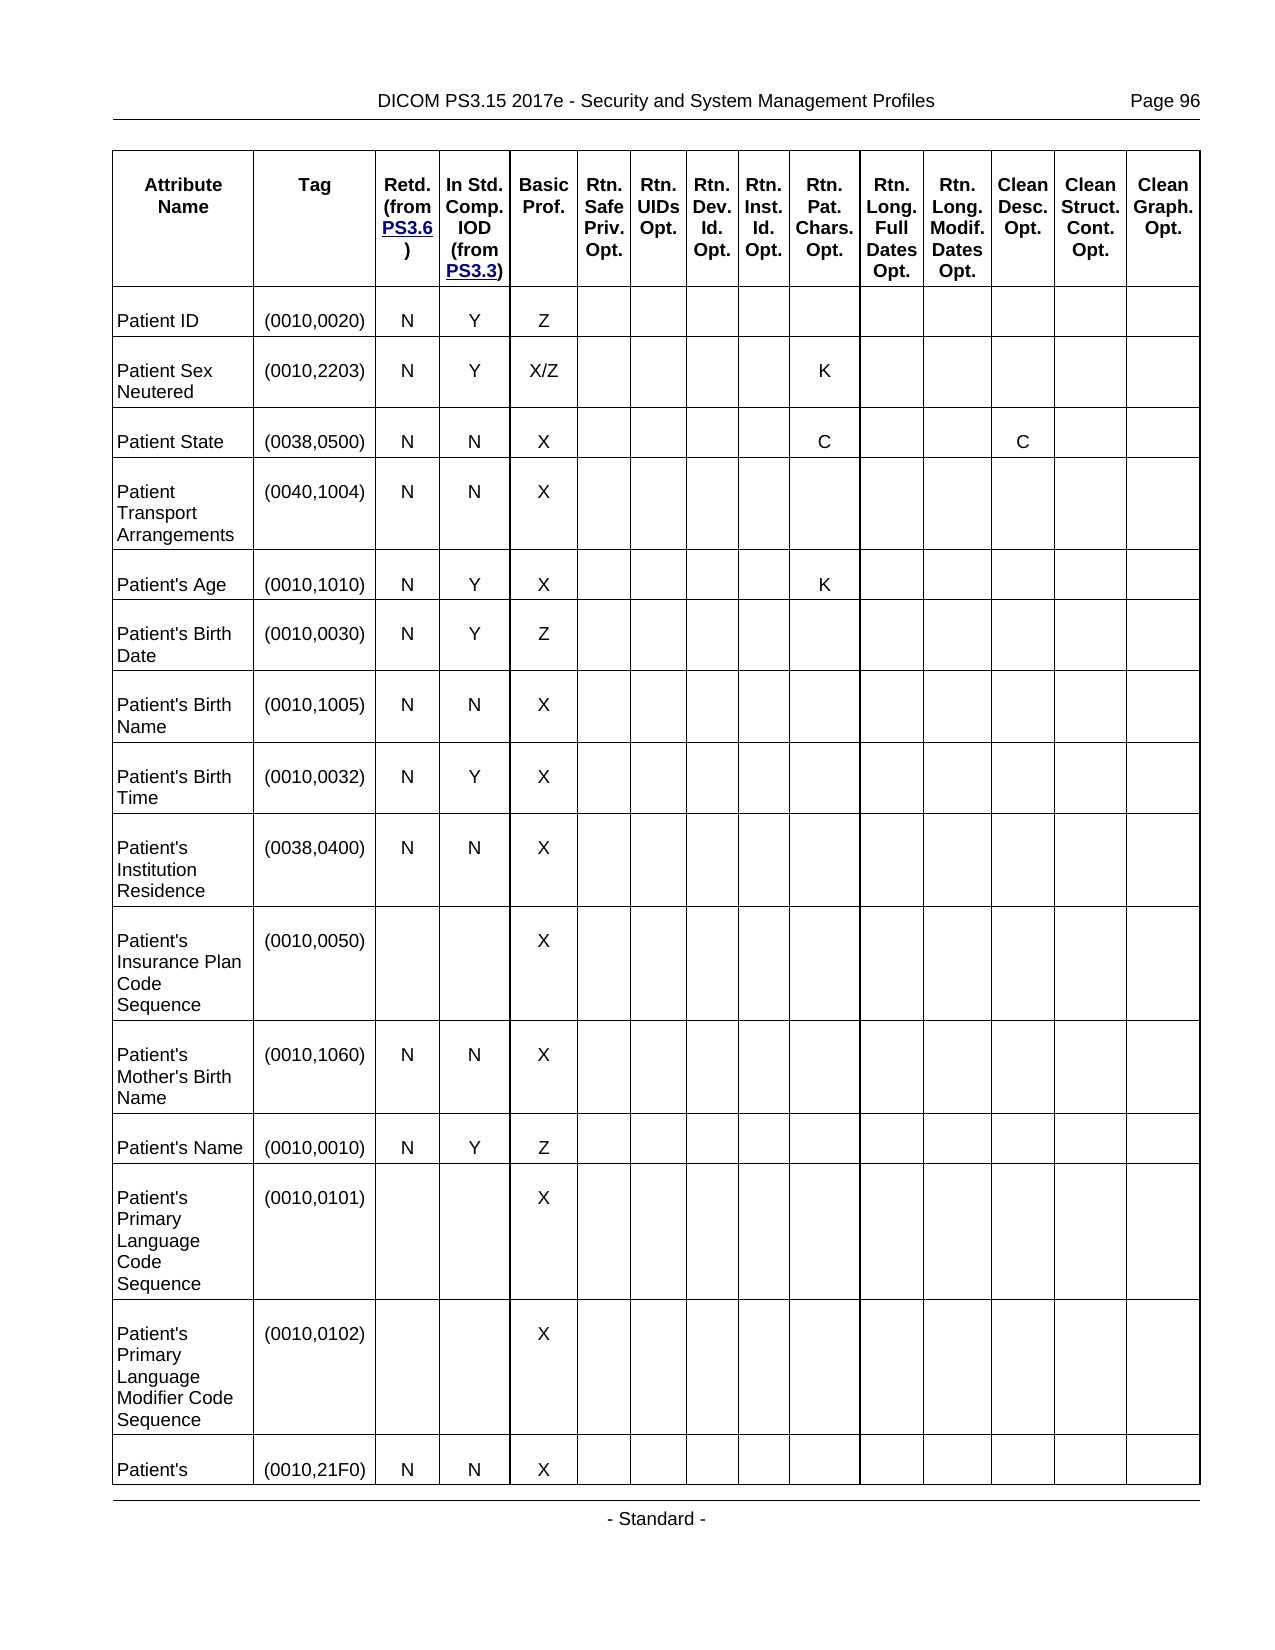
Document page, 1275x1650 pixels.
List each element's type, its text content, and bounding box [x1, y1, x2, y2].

table_cell Y [440, 287, 509, 336]
table_cell [861, 1114, 923, 1162]
table_cell [1055, 814, 1126, 906]
table_cell [739, 550, 789, 599]
table_cell Patient State [113, 408, 253, 457]
table_cell X [511, 1164, 577, 1298]
table_cell [1055, 550, 1126, 599]
table_header Rtn. Dev. Id. Opt. [687, 151, 738, 286]
table_cell [861, 814, 923, 906]
table_cell [739, 1435, 789, 1484]
table_cell Patient's Age [113, 550, 253, 599]
table_cell [1055, 1021, 1126, 1113]
table_cell (0010,0020) [254, 287, 375, 336]
table_header Clean Struct. Cont. Opt. [1055, 151, 1126, 286]
table_cell [1055, 743, 1126, 813]
table_cell X [511, 458, 577, 549]
table_cell [578, 671, 630, 742]
table_cell [440, 1164, 509, 1298]
table_header Tag [254, 151, 375, 286]
table_cell [1055, 337, 1126, 407]
table_cell [578, 1114, 630, 1162]
table_cell [1055, 287, 1126, 336]
table_cell X [511, 1435, 577, 1484]
table_cell N [376, 743, 439, 813]
table_cell [578, 1300, 630, 1434]
table_cell [578, 408, 630, 457]
table_cell X/Z [511, 337, 577, 407]
table_cell [578, 743, 630, 813]
table_cell [992, 671, 1054, 742]
table_cell [992, 1435, 1054, 1484]
table_header Attribute Name [113, 151, 253, 286]
table_cell [992, 550, 1054, 599]
table_cell Patient's Birth Time [113, 743, 253, 813]
table_cell (0010,0101) [254, 1164, 375, 1298]
table_cell X [511, 408, 577, 457]
table_cell [861, 600, 923, 670]
table_cell (0010,0010) [254, 1114, 375, 1162]
table_cell [1127, 1164, 1199, 1298]
table_cell [687, 408, 738, 457]
table_cell [631, 550, 686, 599]
table_cell N [440, 458, 509, 549]
table_cell Patient's Institution Residence [113, 814, 253, 906]
table_cell Patient's Name [113, 1114, 253, 1162]
table_cell [861, 287, 923, 336]
table_cell [1055, 1164, 1126, 1298]
table_cell [992, 287, 1054, 336]
table_cell [1127, 550, 1199, 599]
table_cell [631, 1435, 686, 1484]
table_cell (0010,21F0) [254, 1435, 375, 1484]
table_cell C [992, 408, 1054, 457]
table_cell [687, 550, 738, 599]
table_cell [790, 814, 859, 906]
table_cell Y [440, 1114, 509, 1162]
table_cell [924, 600, 991, 670]
table_cell [687, 337, 738, 407]
table_cell [739, 458, 789, 549]
table_cell [861, 671, 923, 742]
table_cell Patient's Mother's Birth Name [113, 1021, 253, 1113]
table_cell [924, 1164, 991, 1298]
table_cell Y [440, 550, 509, 599]
table_cell Z [511, 1114, 577, 1162]
table_cell [578, 1164, 630, 1298]
table_cell [861, 1164, 923, 1298]
table_cell [861, 743, 923, 813]
table_cell (0010,1010) [254, 550, 375, 599]
table_cell [687, 1114, 738, 1162]
table_cell X [511, 907, 577, 1020]
table_cell [790, 1164, 859, 1298]
table_cell Patient's Birth Name [113, 671, 253, 742]
table_cell (0040,1004) [254, 458, 375, 549]
table_cell [861, 1021, 923, 1113]
table_header Retd. (from PS3.6) [376, 151, 439, 286]
table_cell [1055, 1300, 1126, 1434]
table_cell [861, 1300, 923, 1434]
table_cell [687, 287, 738, 336]
table_cell (0010,2203) [254, 337, 375, 407]
table_cell [631, 1164, 686, 1298]
table_cell N [440, 671, 509, 742]
table_cell Patient's Birth Date [113, 600, 253, 670]
table_cell [924, 287, 991, 336]
table_cell [924, 458, 991, 549]
table_cell [739, 287, 789, 336]
table_cell [790, 1300, 859, 1434]
table_header Rtn. Long. Full Dates Opt. [861, 151, 923, 286]
table_cell [1055, 1435, 1126, 1484]
table_cell [924, 1114, 991, 1162]
table_cell [1127, 408, 1199, 457]
table_cell Y [440, 743, 509, 813]
table_cell [992, 1114, 1054, 1162]
table_cell [992, 600, 1054, 670]
table_cell Patient's Primary Language Modifier Code Sequence [113, 1300, 253, 1434]
table_cell [1127, 743, 1199, 813]
table_cell [376, 1300, 439, 1434]
table_cell [578, 814, 630, 906]
table_cell Patient Sex Neutered [113, 337, 253, 407]
table_cell Z [511, 600, 577, 670]
table_cell N [440, 814, 509, 906]
table_cell [924, 671, 991, 742]
table_cell [790, 1114, 859, 1162]
table_cell (0038,0500) [254, 408, 375, 457]
table_cell [1055, 907, 1126, 1020]
table_cell N [376, 1114, 439, 1162]
table_cell [376, 907, 439, 1020]
table_cell C [790, 408, 859, 457]
table_cell [992, 907, 1054, 1020]
table_cell [924, 550, 991, 599]
table_cell [578, 458, 630, 549]
table_cell [578, 907, 630, 1020]
table_cell [687, 1300, 738, 1434]
table_cell [739, 743, 789, 813]
table_cell [1127, 337, 1199, 407]
table_cell N [376, 814, 439, 906]
table_cell [1055, 671, 1126, 742]
table_cell [1055, 408, 1126, 457]
table_cell [924, 1435, 991, 1484]
table_cell [790, 743, 859, 813]
table_cell N [376, 408, 439, 457]
table_cell [739, 1164, 789, 1298]
table_cell [739, 408, 789, 457]
table_cell (0038,0400) [254, 814, 375, 906]
table_cell [790, 287, 859, 336]
table_cell (0010,0030) [254, 600, 375, 670]
table_cell [687, 814, 738, 906]
table_header Rtn. UIDs Opt. [631, 151, 686, 286]
table_cell [631, 1300, 686, 1434]
table_cell [790, 600, 859, 670]
table_cell [631, 337, 686, 407]
table_cell [1127, 600, 1199, 670]
table_cell X [511, 1300, 577, 1434]
table_cell (0010,0032) [254, 743, 375, 813]
table_cell [992, 1021, 1054, 1113]
table_cell N [376, 458, 439, 549]
table_cell [924, 814, 991, 906]
table_cell [924, 408, 991, 457]
table_cell [992, 337, 1054, 407]
table_cell Patient's Primary Language Code Sequence [113, 1164, 253, 1298]
table_cell X [511, 814, 577, 906]
table_cell [790, 1435, 859, 1484]
table_cell K [790, 550, 859, 599]
table_cell [1127, 458, 1199, 549]
table_cell [790, 458, 859, 549]
table_cell [1127, 907, 1199, 1020]
table_cell [631, 814, 686, 906]
table_cell [376, 1164, 439, 1298]
table_cell [631, 1021, 686, 1113]
table_header Basic Prof. [511, 151, 577, 286]
table_cell [687, 1164, 738, 1298]
table_cell [992, 743, 1054, 813]
table_cell [992, 814, 1054, 906]
table_cell X [511, 550, 577, 599]
table_cell [739, 1300, 789, 1434]
table_cell [1127, 671, 1199, 742]
table_cell [861, 1435, 923, 1484]
table_cell X [511, 671, 577, 742]
table_cell [631, 743, 686, 813]
table_cell N [376, 1021, 439, 1113]
table_cell [739, 600, 789, 670]
table_cell [631, 671, 686, 742]
table_cell Y [440, 600, 509, 670]
table_cell N [376, 287, 439, 336]
table_cell [631, 458, 686, 549]
table_cell [631, 600, 686, 670]
table_cell [1055, 600, 1126, 670]
table_cell [924, 1021, 991, 1113]
table_cell N [376, 600, 439, 670]
table_cell [578, 1021, 630, 1113]
table_cell [861, 458, 923, 549]
table_cell [739, 814, 789, 906]
table_cell [631, 1114, 686, 1162]
table_cell [739, 1114, 789, 1162]
table_cell [790, 671, 859, 742]
table_cell [992, 1164, 1054, 1298]
table_header Rtn. Pat. Chars. Opt. [790, 151, 859, 286]
table_header Rtn. Safe Priv. Opt. [578, 151, 630, 286]
table_cell [578, 287, 630, 336]
table_cell [1127, 1300, 1199, 1434]
table_cell (0010,0102) [254, 1300, 375, 1434]
table_header In Std. Comp. IOD (from PS3.3) [440, 151, 509, 286]
table_cell [924, 743, 991, 813]
table_cell [1055, 458, 1126, 549]
table_header Clean Graph. Opt. [1127, 151, 1199, 286]
table_cell [992, 1300, 1054, 1434]
table_cell [739, 1021, 789, 1113]
table_cell [440, 1300, 509, 1434]
table_cell [578, 1435, 630, 1484]
table_cell [687, 458, 738, 549]
table_cell [687, 743, 738, 813]
table_cell [924, 1300, 991, 1434]
table_cell [861, 907, 923, 1020]
table_cell [687, 671, 738, 742]
table_cell Patient Transport Arrangements [113, 458, 253, 549]
table_cell [1127, 1021, 1199, 1113]
table_cell [578, 337, 630, 407]
table_cell Z [511, 287, 577, 336]
table_cell (0010,1060) [254, 1021, 375, 1113]
table_cell [861, 408, 923, 457]
table_cell Patient's Insurance Plan Code Sequence [113, 907, 253, 1020]
table_cell N [376, 550, 439, 599]
table_cell [861, 550, 923, 599]
table_cell [687, 907, 738, 1020]
table_cell [687, 1021, 738, 1113]
table_cell Patient ID [113, 287, 253, 336]
table_cell X [511, 1021, 577, 1113]
table_cell [924, 337, 991, 407]
table_cell Y [440, 337, 509, 407]
table_cell [578, 550, 630, 599]
table_cell [739, 907, 789, 1020]
table_cell (0010,0050) [254, 907, 375, 1020]
table_cell [1127, 287, 1199, 336]
table_cell [687, 1435, 738, 1484]
table_cell [687, 600, 738, 670]
table_cell [992, 458, 1054, 549]
table_header Rtn. Long. Modif. Dates Opt. [924, 151, 991, 286]
table_cell [578, 600, 630, 670]
table_cell [440, 907, 509, 1020]
table_cell [739, 671, 789, 742]
table_cell Patient's [113, 1435, 253, 1484]
table_cell N [376, 337, 439, 407]
table_cell [790, 1021, 859, 1113]
table_cell [739, 337, 789, 407]
table_cell (0010,1005) [254, 671, 375, 742]
table_cell [1127, 1114, 1199, 1162]
table_cell X [511, 743, 577, 813]
table_cell [631, 408, 686, 457]
table_cell [1055, 1114, 1126, 1162]
table_cell N [376, 671, 439, 742]
table_cell [1127, 1435, 1199, 1484]
table_header Rtn. Inst. Id. Opt. [739, 151, 789, 286]
table_cell [924, 907, 991, 1020]
table_cell N [376, 1435, 439, 1484]
table_header Clean Desc. Opt. [992, 151, 1054, 286]
table_cell [631, 287, 686, 336]
table_cell [861, 337, 923, 407]
table_cell [790, 907, 859, 1020]
table_cell N [440, 1021, 509, 1113]
table_cell N [440, 1435, 509, 1484]
table_cell N [440, 408, 509, 457]
table_cell [1127, 814, 1199, 906]
table_cell [631, 907, 686, 1020]
table_cell K [790, 337, 859, 407]
